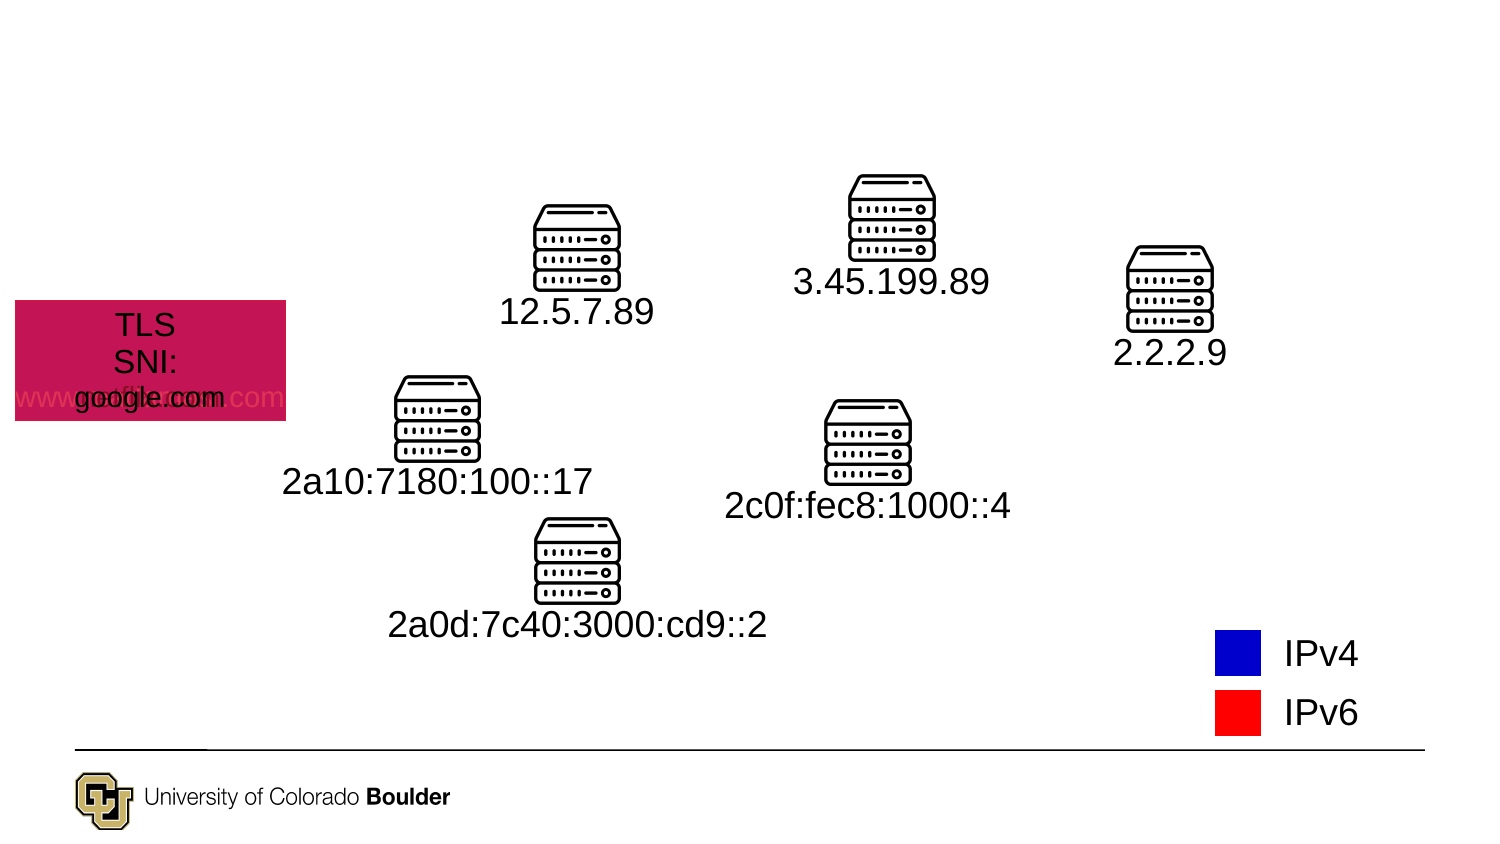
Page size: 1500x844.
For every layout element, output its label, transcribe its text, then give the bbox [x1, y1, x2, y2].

picture [524, 507, 631, 615]
text_box IPv6 [1269, 684, 1465, 741]
picture [523, 194, 631, 302]
text_box TLS SNI: google.com [15, 300, 286, 421]
text_box [1215, 630, 1261, 676]
picture [1116, 235, 1224, 343]
picture [838, 164, 946, 272]
picture [384, 365, 491, 473]
text_box IPv4 [1269, 625, 1465, 682]
picture [814, 389, 922, 497]
text_box [1215, 690, 1261, 736]
picture [75, 772, 450, 830]
